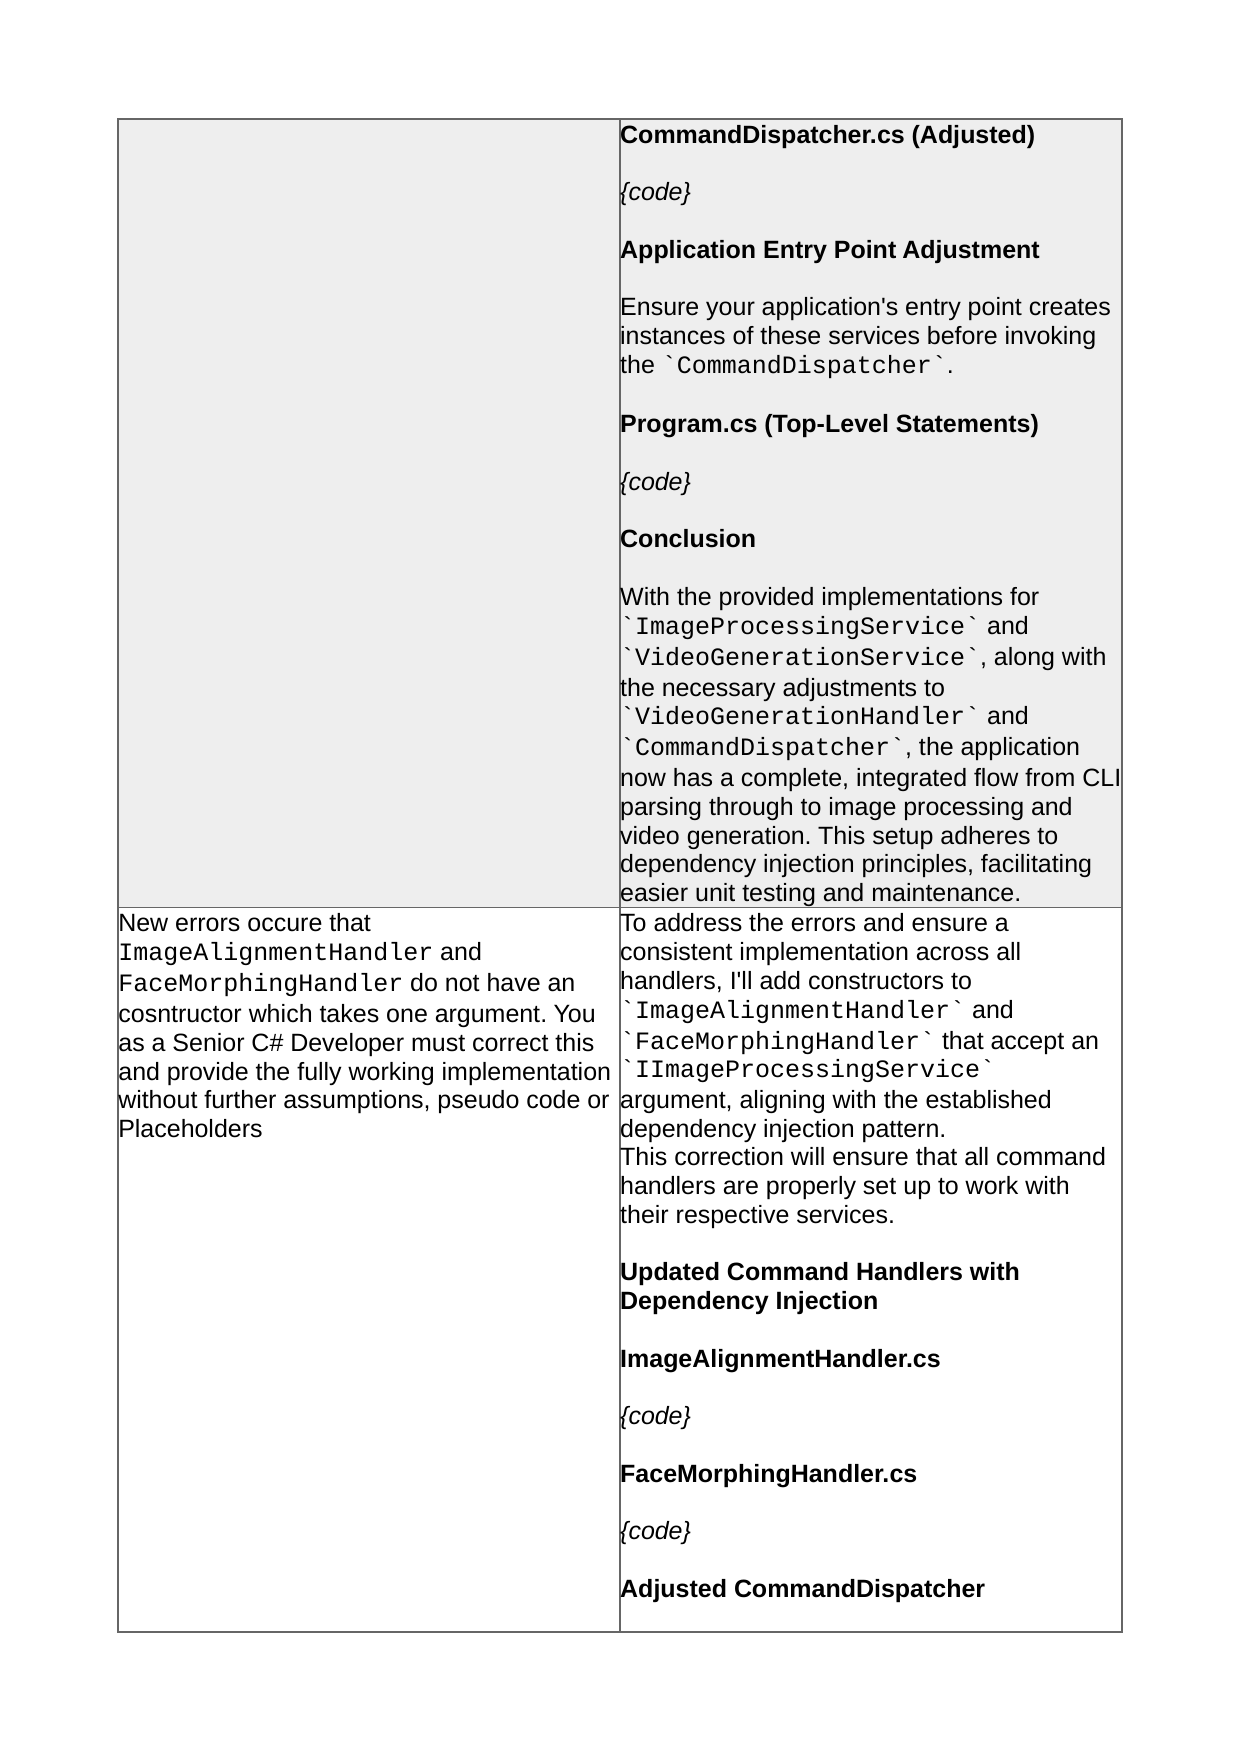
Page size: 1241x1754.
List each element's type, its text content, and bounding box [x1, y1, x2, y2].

table_cell [119, 120, 619, 907]
table_cell To address the errors and ensure a consistent implementation across all handlers, I'll add constructors to `ImageAlignmentHandler` and `FaceMorphingHandler` that accept an `IImageProcessingService` argument, aligning with the established dependency injection pattern. This correction will ensure that all command handlers are properly set up to work with their respective services. Updated Command Handlers with Dependency Injection ImageAlignmentHandler.cs {code} FaceMorphingHandler.cs {code} Adjusted CommandDispatcher [621, 908, 1121, 1631]
table_cell New errors occure that ImageAlignmentHandler and FaceMorphingHandler do not have an cosntructor which takes one argument. You as a Senior C# Developer must correct this and provide the fully working implementation without further assumptions, pseudo code or Placeholders [119, 908, 619, 1631]
table_cell CommandDispatcher.cs (Adjusted) {code} Application Entry Point Adjustment Ensure your application's entry point creates instances of these services before invoking the `CommandDispatcher`. Program.cs (Top-Level Statements) {code} Conclusion With the provided implementations for `ImageProcessingService` and `VideoGenerationService`, along with the necessary adjustments to `VideoGenerationHandler` and `CommandDispatcher`, the application now has a complete, integrated flow from CLI parsing through to image processing and video generation. This setup adheres to dependency injection principles, facilitating easier unit testing and maintenance. [621, 120, 1121, 907]
